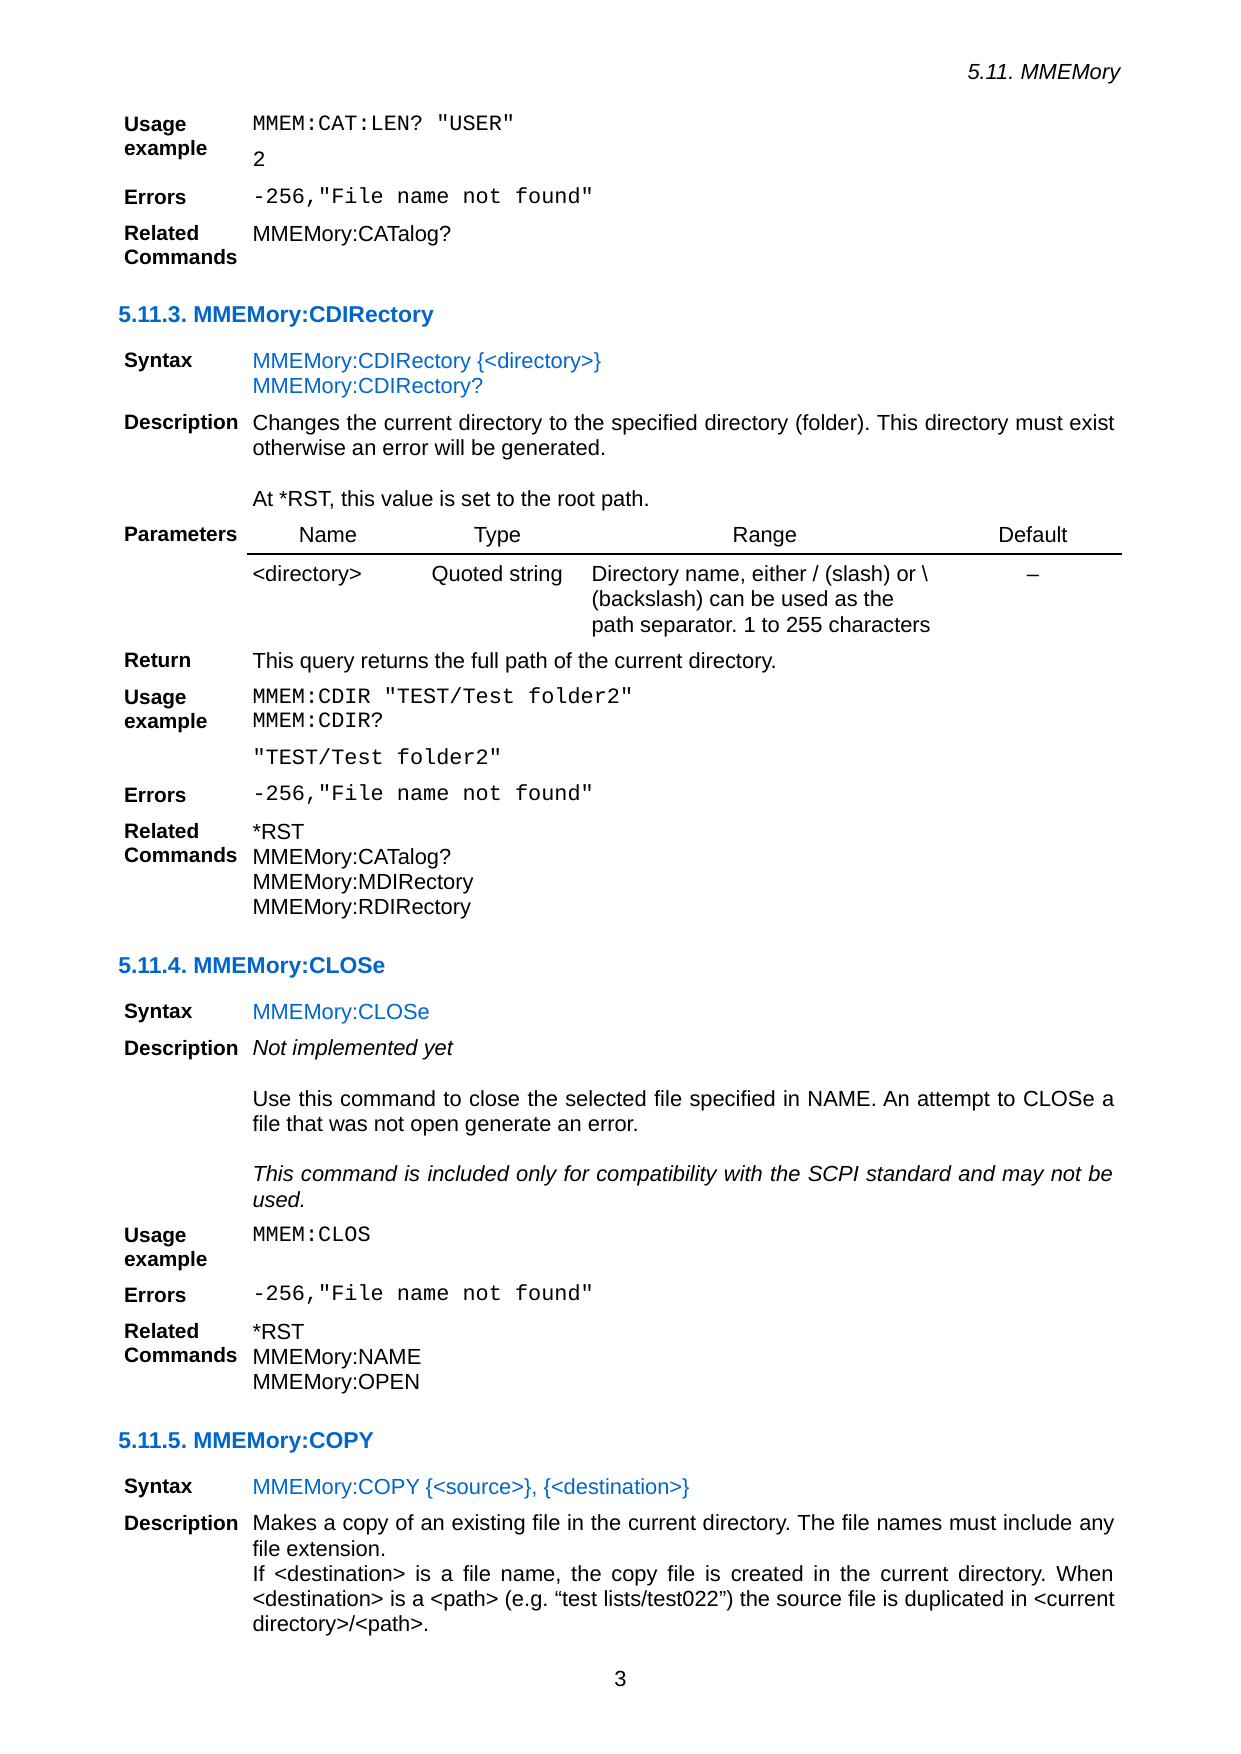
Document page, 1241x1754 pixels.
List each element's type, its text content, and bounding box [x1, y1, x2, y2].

table_cell Name [247, 517, 408, 553]
table_cell Description [118, 1505, 247, 1642]
table_cell Changes the current directory to the specified directory (folder). This directory must exist otherwise an error will be generated. At *RST, this value is set to the root path. [247, 404, 1122, 517]
table_cell – [944, 555, 1122, 642]
table_header Syntax [118, 343, 247, 404]
table_cell Usage example [118, 1218, 247, 1277]
table_header Syntax [118, 1468, 247, 1504]
table_cell Return [118, 643, 247, 679]
table_header MMEMory:COPY {<source>}, {<destination>} [247, 1468, 1122, 1504]
table_cell Parameters [118, 517, 247, 642]
table_cell MMEMory:CATalog? [247, 215, 1122, 275]
table_cell Errors [118, 1277, 247, 1313]
table_cell Description [118, 404, 247, 517]
table_cell *RST MMEMory:CATalog? MMEMory:MDIRectory MMEMory:RDIRectory [247, 813, 1122, 925]
table_cell -256,"File name not found" [247, 1277, 1122, 1313]
table_cell Not implemented yet Use this command to close the selected file specified in NAME. An attempt to CLOSe a file that was not open generate an error. This command is included only for compatibility with the SCPI standard and may not be used. [247, 1030, 1122, 1217]
table_cell Range [586, 517, 944, 553]
table_header Syntax [118, 993, 247, 1029]
subtitle MMEMory:COPY [118, 1427, 1122, 1453]
table_cell Related Commands [118, 1313, 247, 1400]
table_cell MMEM:CAT:LEN? "USER" 2 [247, 106, 1122, 179]
table_cell <directory> [247, 555, 408, 642]
table_cell Related Commands [118, 813, 247, 925]
table_cell Description [118, 1030, 247, 1217]
table_cell Directory name, either / (slash) or \ (backslash) can be used as the path separator. 1 to 255 characters [586, 555, 944, 642]
table_header MMEMory:CDIRectory {<directory>} MMEMory:CDIRectory? [247, 343, 1122, 404]
table_cell This query returns the full path of the current directory. [247, 643, 1122, 679]
table_cell -256,"File name not found" [247, 777, 1122, 813]
table_cell Quoted string [409, 555, 586, 642]
table_cell Related Commands [118, 215, 247, 275]
table_cell MMEM:CLOS [247, 1218, 1122, 1277]
table_cell Usage example [118, 106, 247, 179]
table_cell *RST MMEMory:NAME MMEMory:OPEN [247, 1313, 1122, 1400]
table_header MMEMory:CLOSe [247, 993, 1122, 1029]
subtitle MMEMory:CLOSe [118, 952, 1122, 978]
table_cell Type [409, 517, 586, 553]
table_cell Usage example [118, 679, 247, 777]
table_cell Makes a copy of an existing file in the current directory. The file names must include any file extension. If <destination> is a file name, the copy file is created in the current directory. When <destination> is a <path> (e.g. “test lists/test022”) the source file is duplicated in <current directory>/<path>. [247, 1505, 1122, 1642]
table_cell Errors [118, 179, 247, 215]
table_cell -256,"File name not found" [247, 179, 1122, 215]
table_cell Errors [118, 777, 247, 813]
table_cell MMEM:CDIR "TEST/Test folder2" MMEM:CDIR? "TEST/Test folder2" [247, 679, 1122, 777]
table_cell Default [944, 517, 1122, 553]
subtitle MMEMory:CDIRectory [118, 301, 1122, 328]
